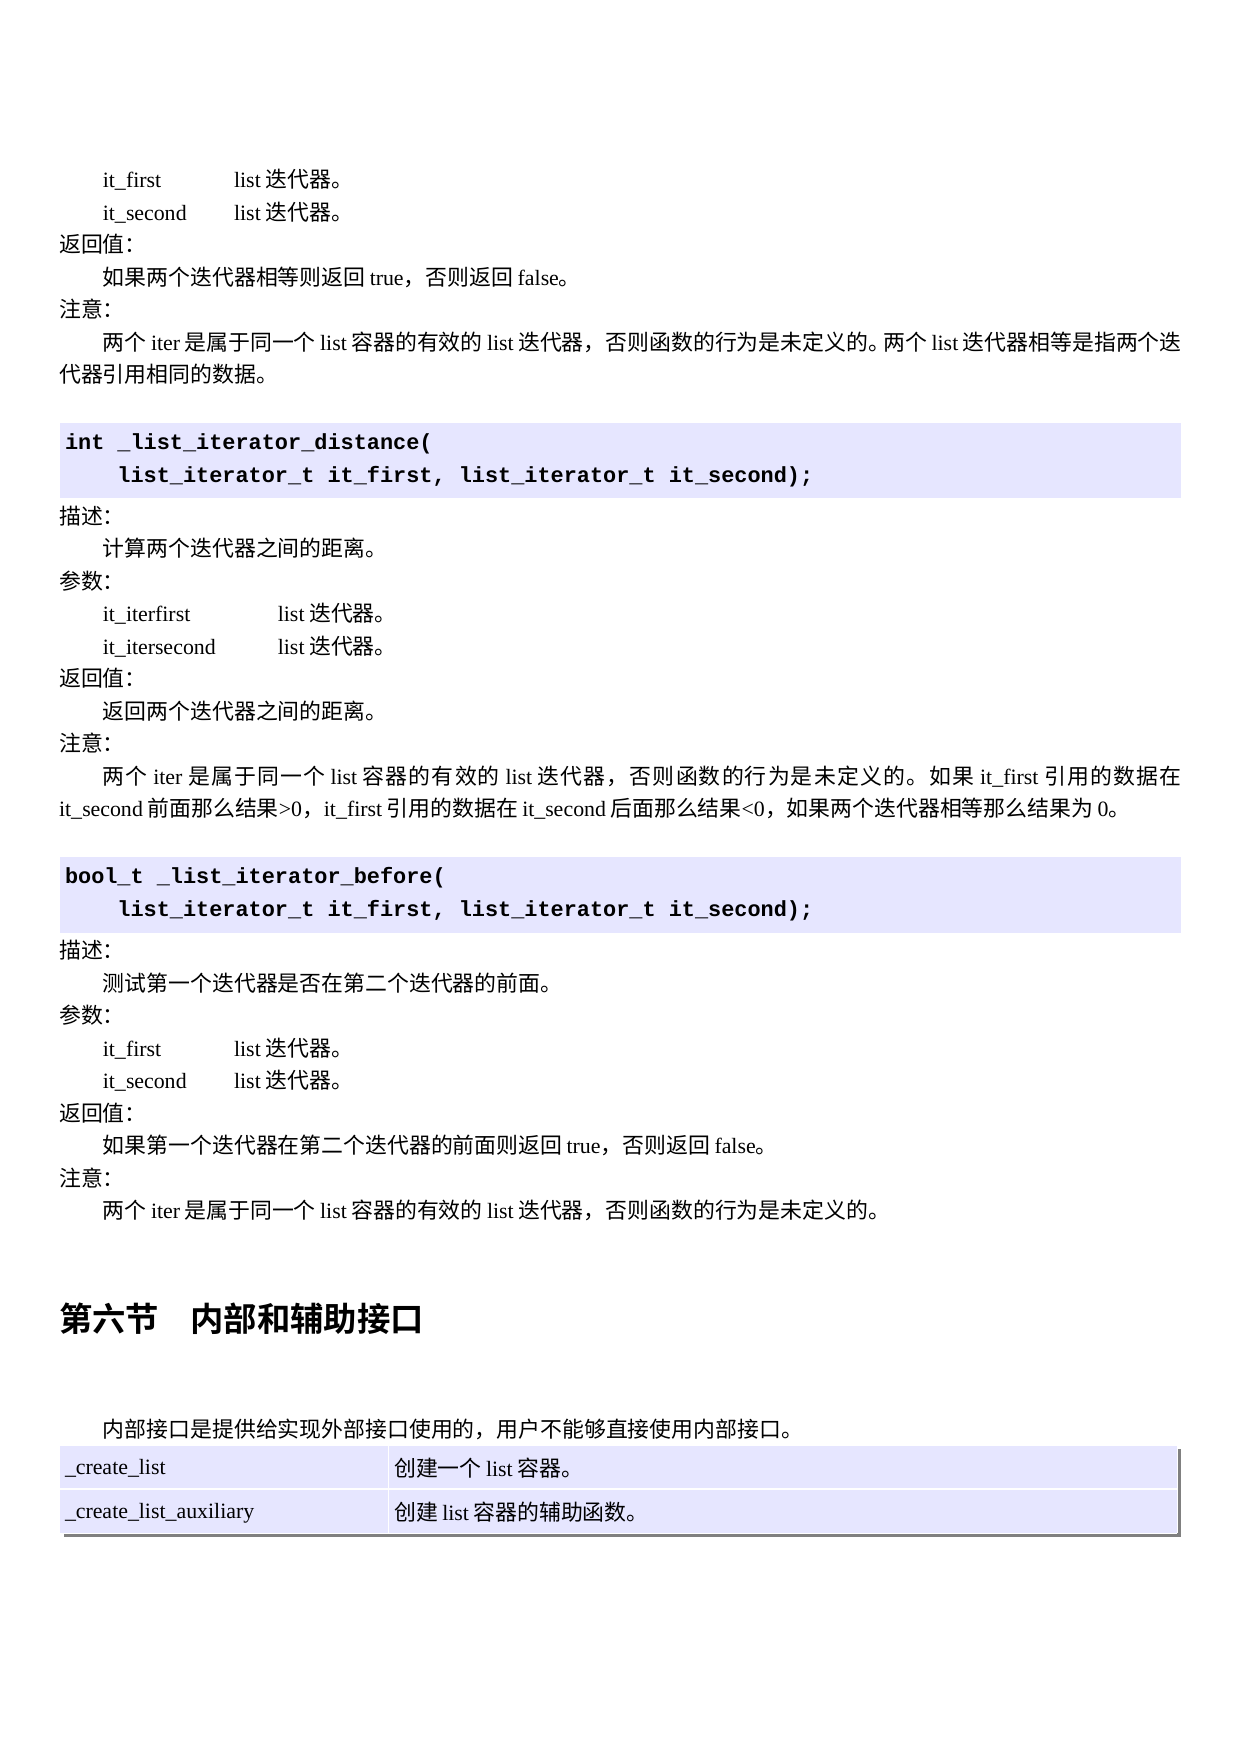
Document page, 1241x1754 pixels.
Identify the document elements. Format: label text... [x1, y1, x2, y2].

text 如果两个迭代器相等则返回true，否则返回false。 [59, 259, 1181, 292]
text 参数： [59, 998, 1181, 1030]
text it_second list迭代器。 [59, 1063, 1181, 1095]
text 如果第一个迭代器在第二个迭代器的前面则返回true，否则返回false。 [59, 1128, 1181, 1160]
table_header bool_t _list_iterator_before( list_iterator_t it_first, list_iterator_t it_second); [60, 857, 1181, 933]
text it_second list迭代器。 [59, 194, 1181, 227]
text 参数： [59, 563, 1181, 596]
text 返回值： [59, 227, 1181, 259]
subtitle 内部和辅助接口 [59, 1285, 1181, 1350]
text it_first list迭代器。 [59, 162, 1181, 194]
text 两个iter是属于同一个list容器的有效的list迭代器，否则函数的行为是未定义的。两个list迭代器相等是指两个迭代器引用相同的数据。 [59, 324, 1181, 389]
text 计算两个迭代器之间的距离。 [59, 531, 1181, 563]
text 描述： [59, 500, 1181, 531]
text 注意： [59, 726, 1181, 758]
text 返回两个迭代器之间的距离。 [59, 693, 1181, 726]
text 内部接口是提供给实现外部接口使用的，用户不能够直接使用内部接口。 [59, 1412, 1181, 1444]
text 注意： [59, 292, 1181, 324]
text 描述： [59, 934, 1181, 965]
text 返回值： [59, 1095, 1181, 1128]
table_header int _list_iterator_distance( list_iterator_t it_first, list_iterator_t it_second); [60, 423, 1181, 498]
text 两个iter是属于同一个list容器的有效的list迭代器，否则函数的行为是未定义的。 [59, 1193, 1181, 1225]
text it_itersecond list迭代器。 [59, 628, 1181, 661]
text it_iterfirst list迭代器。 [59, 596, 1181, 628]
text 注意： [59, 1160, 1181, 1193]
text it_first list迭代器。 [59, 1030, 1181, 1063]
table_header _create_list [60, 1446, 388, 1488]
text 两个iter是属于同一个list容器的有效的list迭代器，否则函数的行为是未定义的。如果it_first引用的数据在it_second前面那么结果>0，it_first引用的数据在it_second后面那么结果<0，如果两个迭代器相等那么结果为0。 [59, 758, 1181, 823]
text 返回值： [59, 661, 1181, 693]
text 测试第一个迭代器是否在第二个迭代器的前面。 [59, 965, 1181, 998]
table_header 创建一个list容器。 [389, 1446, 1177, 1488]
table_cell 创建list容器的辅助函数。 [389, 1490, 1177, 1533]
table_cell _create_list_auxiliary [60, 1490, 388, 1533]
